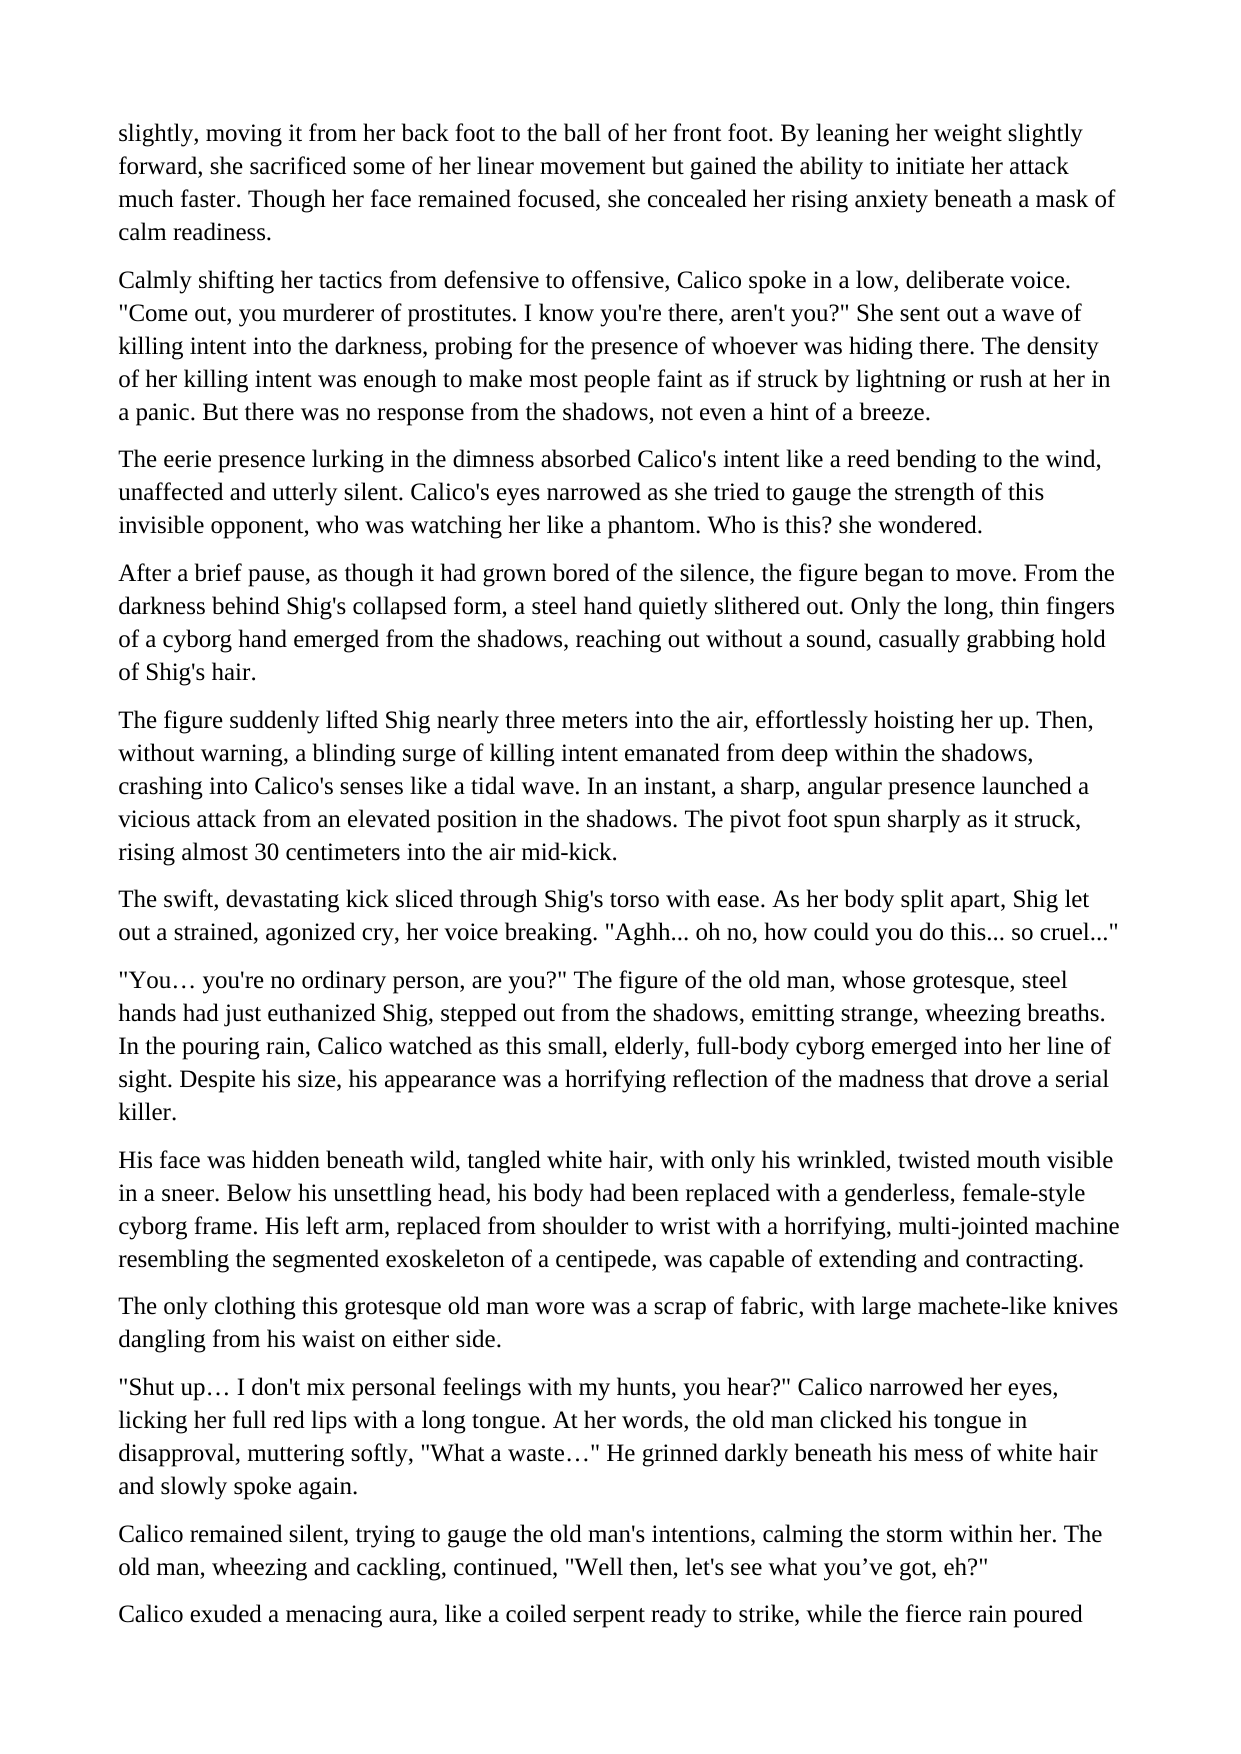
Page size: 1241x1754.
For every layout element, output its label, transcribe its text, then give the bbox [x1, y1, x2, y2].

text After a brief pause, as though it had grown bored of the silence, the figure began to move. From the darkness behind Shig's collapsed form, a steel hand quietly slithered out. Only the long, thin fingers of a cyborg hand emerged from the shadows, reaching out without a sound, casually grabbing hold of Shig's hair. [118, 558, 1122, 686]
text The swift, devastating kick sliced through Shig's torso with ease. As her body split apart, Shig let out a strained, agonized cry, her voice breaking. "Aghh... oh no, how could you do this... so cruel..." [118, 884, 1122, 946]
text Calico exuded a menacing aura, like a coiled serpent ready to strike, while the fierce rain poured [118, 1599, 1122, 1628]
text Calico remained silent, trying to gauge the old man's intentions, calming the storm within her. The old man, wheezing and cackling, continued, "Well then, let's see what you’ve got, eh?" [118, 1519, 1122, 1581]
text His face was hidden beneath wild, tangled white hair, with only his wrinkled, twisted mouth visible in a sneer. Below his unsettling head, his body had been replaced with a genderless, female-style cyborg frame. His left arm, replaced from shoulder to wrist with a horrifying, multi-jointed machine resembling the segmented exoskeleton of a centipede, was capable of extending and contracting. [118, 1145, 1122, 1273]
text "You… you're no ordinary person, are you?" The figure of the old man, whose grotesque, steel hands had just euthanized Shig, stepped out from the shadows, emitting strange, wheezing breaths. In the pouring rain, Calico watched as this small, elderly, full-body cyborg emerged into her line of sight. Despite his size, his appearance was a horrifying reflection of the madness that drove a serial killer. [118, 965, 1122, 1126]
text The figure suddenly lifted Shig nearly three meters into the air, effortlessly hoisting her up. Then, without warning, a blinding surge of killing intent emanated from deep within the shadows, crashing into Calico's senses like a tidal wave. In an instant, a sharp, angular presence launched a vicious attack from an elevated position in the shadows. The pivot foot spun sharply as it struck, rising almost 30 centimeters into the air mid-kick. [118, 705, 1122, 866]
text slightly, moving it from her back foot to the ball of her front foot. By leaning her weight slightly forward, she sacrificed some of her linear movement but gained the ability to initiate her attack much faster. Though her face remained focused, she concealed her rising anxiety beneath a mask of calm readiness. [118, 118, 1122, 246]
text "Shut up… I don't mix personal feelings with my hunts, you hear?" Calico narrowed her eyes, licking her full red lips with a long tongue. At her words, the old man clicked his tongue in disapproval, muttering softly, "What a waste…" He grinned darkly beneath his mess of white hair and slowly spoke again. [118, 1372, 1122, 1500]
text Calmly shifting her tactics from defensive to offensive, Calico spoke in a low, deliberate voice. "Come out, you murderer of prostitutes. I know you're there, aren't you?" She sent out a wave of killing intent into the darkness, probing for the presence of whoever was hiding there. The density of her killing intent was enough to make most people faint as if struck by lightning or rush at her in a panic. But there was no response from the shadows, not even a hint of a breeze. [118, 265, 1122, 426]
text The only clothing this grotesque old man wore was a scrap of fabric, with large machete-like knives dangling from his waist on either side. [118, 1291, 1122, 1353]
text The eerie presence lurking in the dimness absorbed Calico's intent like a reed bending to the wind, unaffected and utterly silent. Calico's eyes narrowed as she tried to gauge the strength of this invisible opponent, who was watching her like a phantom. Who is this? she wondered. [118, 444, 1122, 539]
